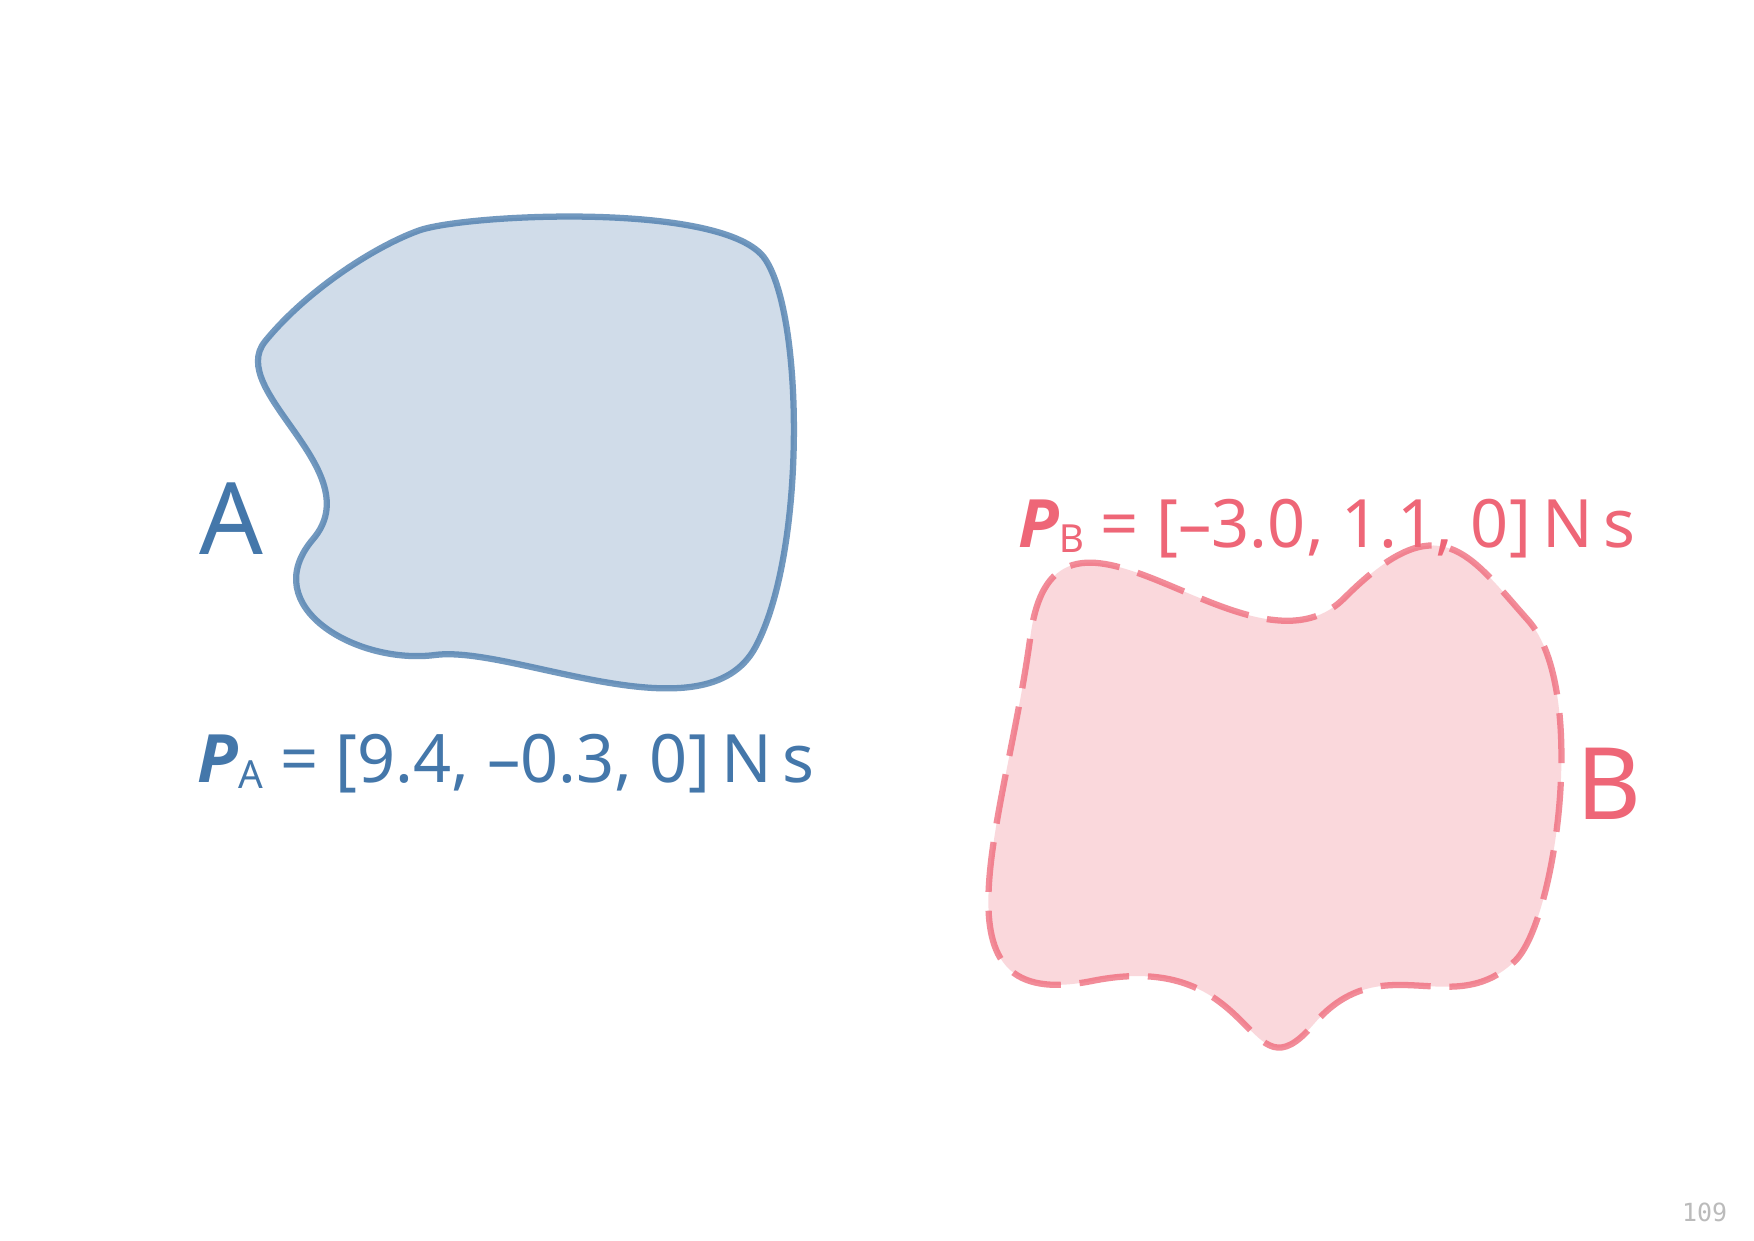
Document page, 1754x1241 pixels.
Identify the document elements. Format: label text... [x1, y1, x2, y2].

text_box [257, 216, 794, 689]
text_box B [1561, 704, 1653, 820]
text_box A [184, 440, 293, 555]
text_box PA = [9.4, –0.3, 0] N s [182, 704, 805, 786]
text_box [988, 550, 1562, 1048]
text_box PB = [–3.0, 1.1, 0] N s [1003, 468, 1619, 550]
